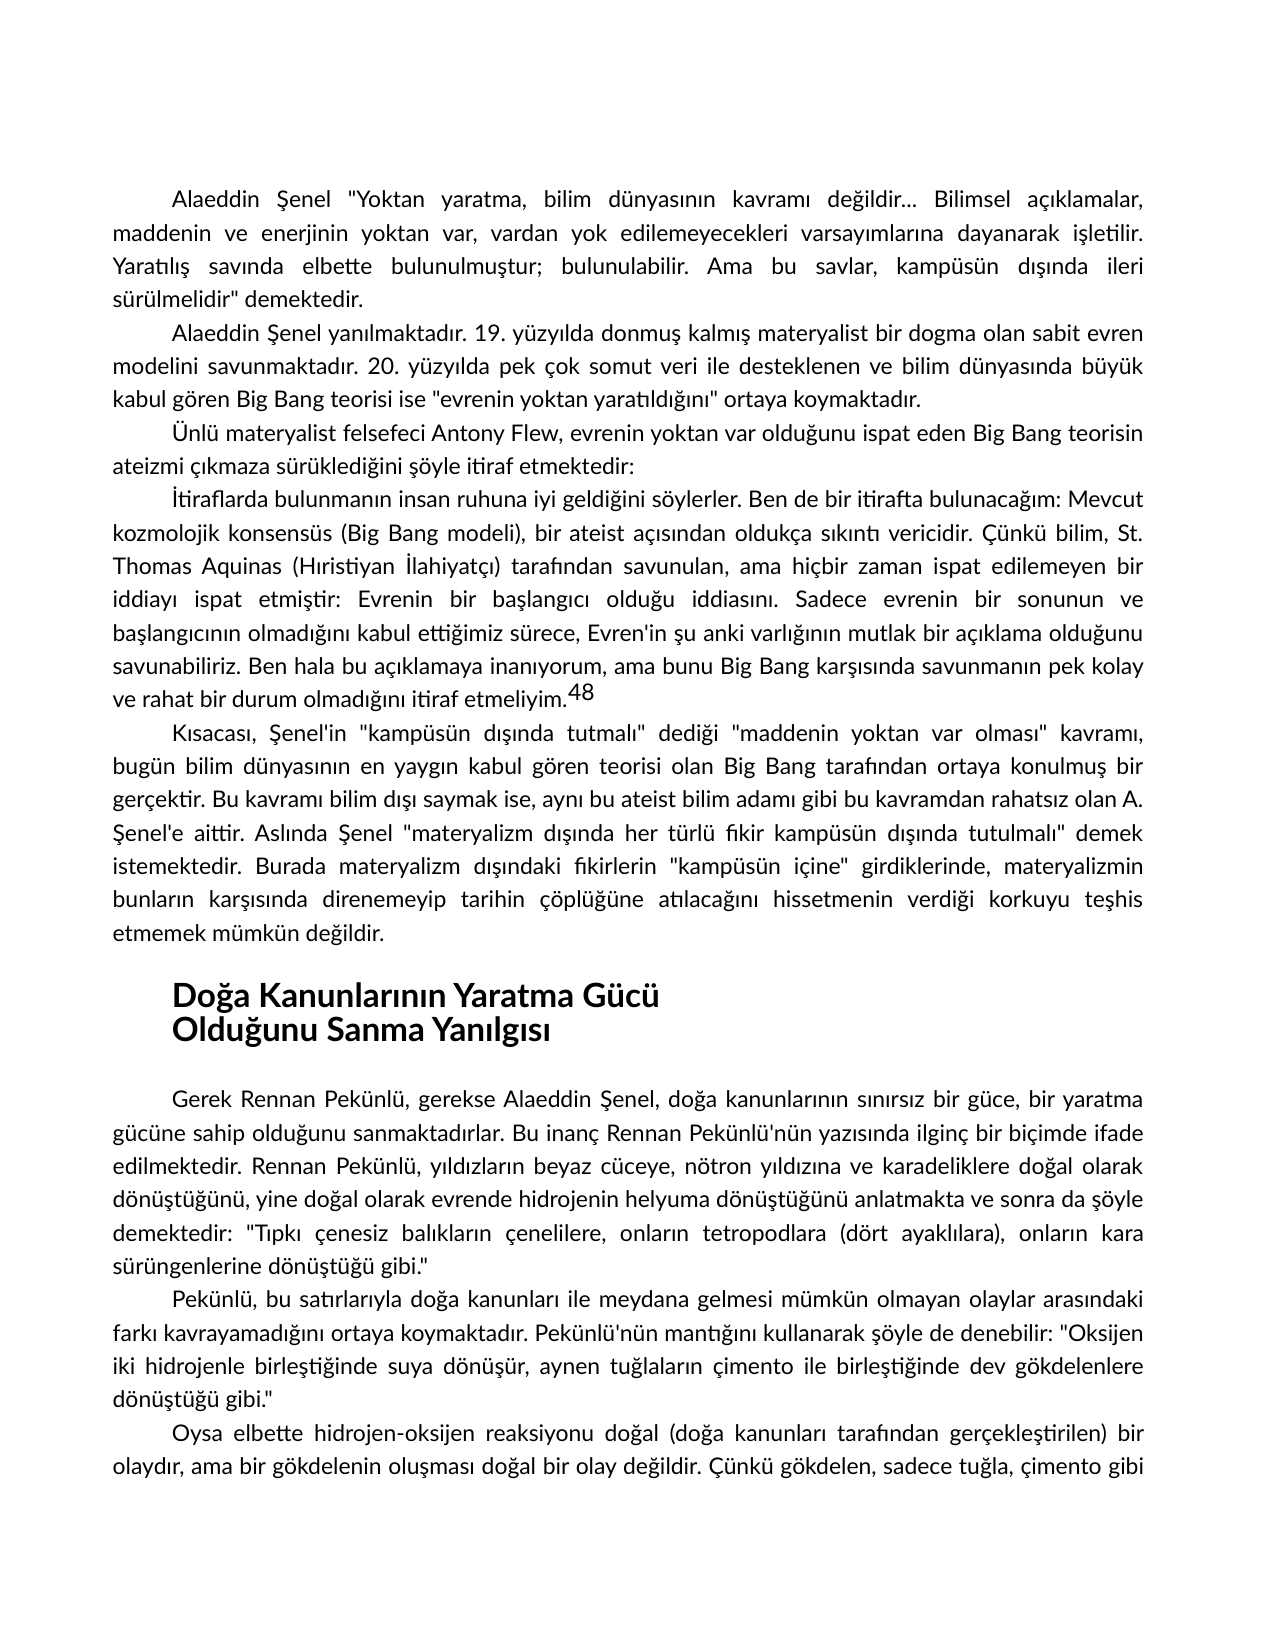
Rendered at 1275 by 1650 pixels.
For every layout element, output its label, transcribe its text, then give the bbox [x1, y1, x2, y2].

text Pekünlü, bu satırlarıyla doğa kanunları ile meydana gelmesi mümkün olmayan olaylar arasındaki farkı kavrayamadığını ortaya koymaktadır. Pekünlü'nün mantığını kullanarak şöyle de denebilir: "Oksijen iki hidrojenle birleştiğinde suya dönüşür, aynen tuğlaların çimento ile birleştiğinde dev gökdelenlere dönüştüğü gibi." [112, 1281, 1145, 1414]
text Doğa Kanunlarının Yaratma Gücü [112, 981, 1145, 1014]
text Kısacası, Şenel'in "kampüsün dışında tutmalı" dediği "maddenin yoktan var olması" kavramı, bugün bilim dünyasının en yaygın kabul gören teorisi olan Big Bang tarafından ortaya konulmuş bir gerçektir. Bu kavramı bilim dışı saymak ise, aynı bu ateist bilim adamı gibi bu kavramdan rahatsız olan A. Şenel'e aittir. Aslında Şenel "materyalizm dışında her türlü fikir kampüsün dışında tutulmalı" demek istemektedir. Burada materyalizm dışındaki fikirlerin "kampüsün içine" girdiklerinde, materyalizmin bunların karşısında direnemeyip tarihin çöplüğüne atılacağını hissetmenin verdiği korkuyu teşhis etmemek mümkün değildir. [112, 714, 1145, 948]
text Ünlü materyalist felsefeci Antony Flew, evrenin yoktan var olduğunu ispat eden Big Bang teorisin ateizmi çıkmaza sürüklediğini şöyle itiraf etmektedir: [112, 414, 1145, 481]
text Oysa elbette hidrojen-oksijen reaksiyonu doğal (doğa kanunları tarafından gerçekleştirilen) bir olaydır, ama bir gökdelenin oluşması doğal bir olay değildir. Çünkü gökdelen, sadece tuğla, çimento gibi [112, 1414, 1145, 1481]
text Alaeddin Şenel "Yoktan yaratma, bilim dünyasının kavramı değildir... Bilimsel açıklamalar, maddenin ve enerjinin yoktan var, vardan yok edilemeyecekleri varsayımlarına dayanarak işletilir. Yaratılış savında elbette bulunulmuştur; bulunulabilir. Ama bu savlar, kampüsün dışında ileri sürülmelidir" demektedir. [112, 181, 1145, 314]
text Alaeddin Şenel yanılmaktadır. 19. yüzyılda donmuş kalmış materyalist bir dogma olan sabit evren modelini savunmaktadır. 20. yüzyılda pek çok somut veri ile desteklenen ve bilim dünyasında büyük kabul gören Big Bang teorisi ise "evrenin yoktan yaratıldığını" ortaya koymaktadır. [112, 314, 1145, 414]
text Olduğunu Sanma Yanılgısı [112, 1014, 1145, 1048]
text Gerek Rennan Pekünlü, gerekse Alaeddin Şenel, doğa kanunlarının sınırsız bir güce, bir yaratma gücüne sahip olduğunu sanmaktadırlar. Bu inanç Rennan Pekünlü'nün yazısında ilginç bir biçimde ifade edilmektedir. Rennan Pekünlü, yıldızların beyaz cüceye, nötron yıldızına ve karadeliklere doğal olarak dönüştüğünü, yine doğal olarak evrende hidrojenin helyuma dönüştüğünü anlatmakta ve sonra da şöyle demektedir: "Tıpkı çenesiz balıkların çenelilere, onların tetropodlara (dört ayaklılara), onların kara sürüngenlerine dönüştüğü gibi." [112, 1081, 1145, 1281]
text İtiraflarda bulunmanın insan ruhuna iyi geldiğini söylerler. Ben de bir itirafta bulunacağım: Mevcut kozmolojik konsensüs (Big Bang modeli), bir ateist açısından oldukça sıkıntı vericidir. Çünkü bilim, St. Thomas Aquinas (Hıristiyan İlahiyatçı) tarafından savunulan, ama hiçbir zaman ispat edilemeyen bir iddiayı ispat etmiştir: Evrenin bir başlangıcı olduğu iddiasını. Sadece evrenin bir sonunun ve başlangıcının olmadığını kabul ettiğimiz sürece, Evren'in şu anki varlığının mutlak bir açıklama olduğunu savunabiliriz. Ben hala bu açıklamaya inanıyorum, ama bunu Big Bang karşısında savunmanın pek kolay ve rahat bir durum olmadığını itiraf etmeliyim.48 [112, 481, 1145, 714]
